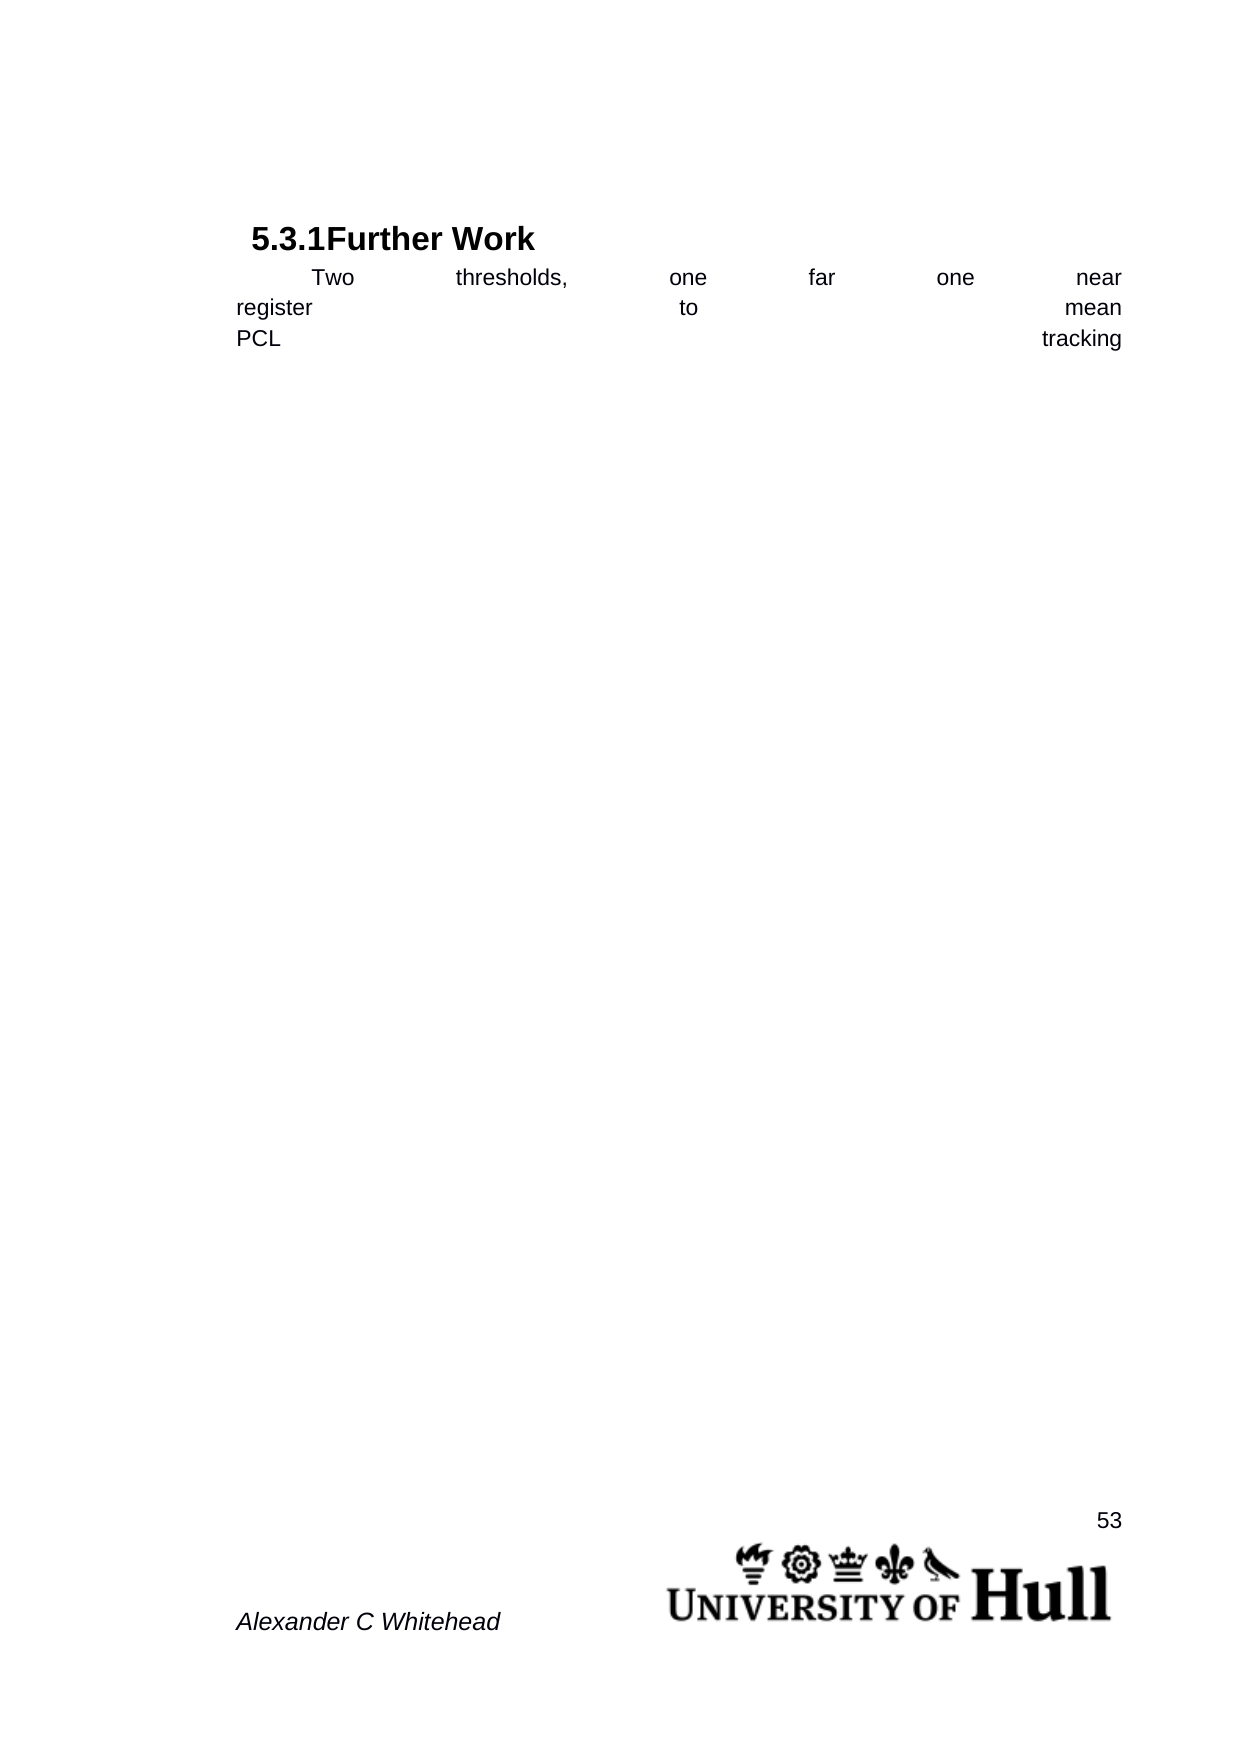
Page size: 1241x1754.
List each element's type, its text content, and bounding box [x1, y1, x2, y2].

text Two thresholds, one far one near register to mean PCL tracking [236, 264, 1122, 381]
subtitle Further Work [251, 219, 1122, 258]
picture [660, 1533, 1120, 1631]
